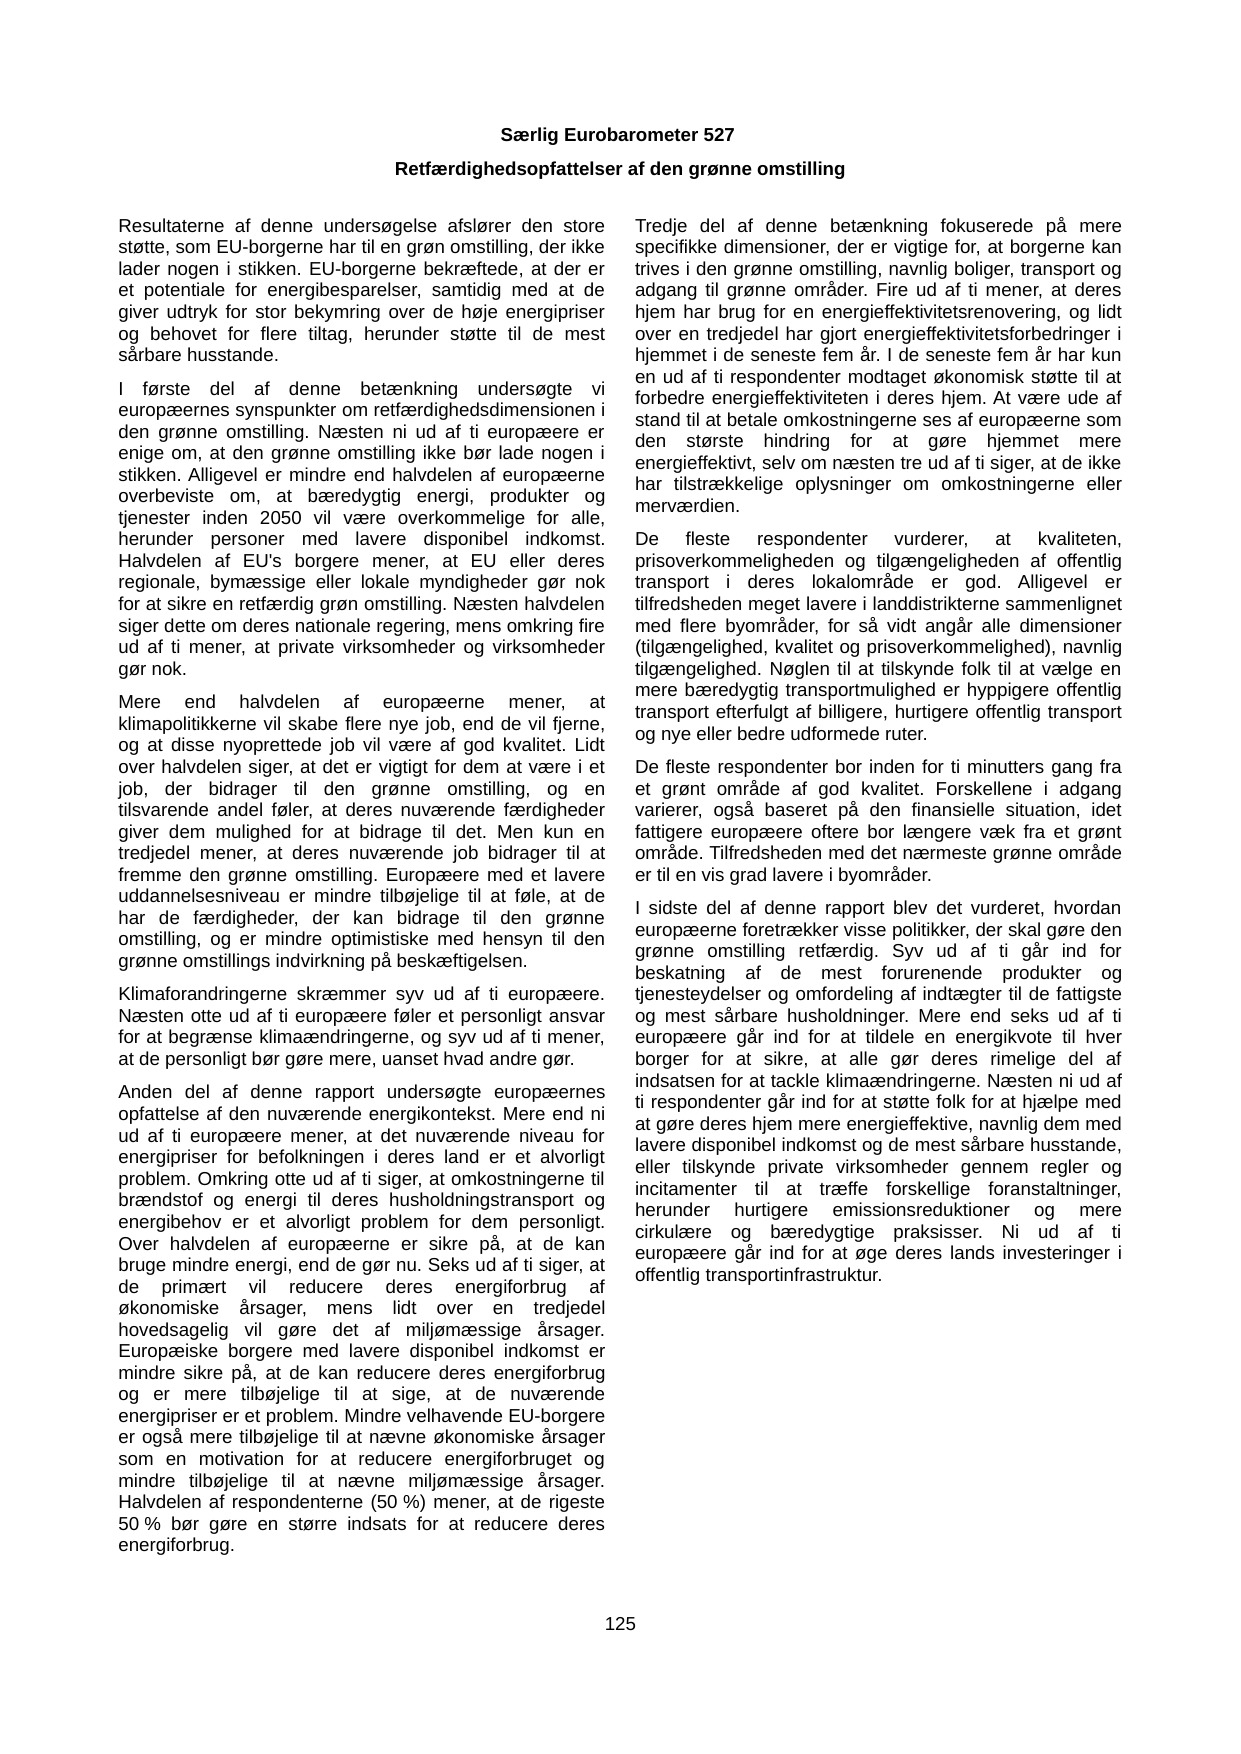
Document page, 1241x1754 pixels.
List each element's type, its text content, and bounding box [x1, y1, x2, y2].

text Klimaforandringerne skræmmer syv ud af ti europæere. Næsten otte ud af ti europæere føler et personligt ansvar for at begrænse klimaændringerne, og syv ud af ti mener, at de personligt bør gøre mere, uanset hvad andre gør. [118, 983, 605, 1069]
text De fleste respondenter vurderer, at kvaliteten, prisoverkommeligheden og tilgængeligheden af offentlig transport i deres lokalområde er god. Alligevel er tilfredsheden meget lavere i landdistrikterne sammenlignet med flere byområder, for så vidt angår alle dimensioner (tilgængelighed, kvalitet og prisoverkommelighed), navnlig tilgængelighed. Nøglen til at tilskynde folk til at vælge en mere bæredygtig transportmulighed er hyppigere offentlig transport efterfulgt af billigere, hurtigere offentlig transport og nye eller bedre udformede ruter. [635, 528, 1122, 744]
text Resultaterne af denne undersøgelse afslører den store støtte, som EU-borgerne har til en grøn omstilling, der ikke lader nogen i stikken. EU-borgerne bekræftede, at der er et potentiale for energibesparelser, samtidig med at de giver udtryk for stor bekymring over de høje energipriser og behovet for flere tiltag, herunder støtte til de mest sårbare husstande. [118, 214, 605, 365]
text Tredje del af denne betænkning fokuserede på mere specifikke dimensioner, der er vigtige for, at borgerne kan trives i den grønne omstilling, navnlig boliger, transport og adgang til grønne områder. Fire ud af ti mener, at deres hjem har brug for en energieffektivitetsrenovering, og lidt over en tredjedel har gjort energieffektivitetsforbedringer i hjemmet i de seneste fem år. I de seneste fem år har kun en ud af ti respondenter modtaget økonomisk støtte til at forbedre energieffektiviteten i deres hjem. At være ude af stand til at betale omkostningerne ses af europæerne som den største hindring for at gøre hjemmet mere energieffektivt, selv om næsten tre ud af ti siger, at de ikke har tilstrækkelige oplysninger om omkostningerne eller merværdien. [635, 214, 1122, 516]
text I første del af denne betænkning undersøgte vi europæernes synspunkter om retfærdighedsdimensionen i den grønne omstilling. Næsten ni ud af ti europæere er enige om, at den grønne omstilling ikke bør lade nogen i stikken. Alligevel er mindre end halvdelen af europæerne overbeviste om, at bæredygtig energi, produkter og tjenester inden 2050 vil være overkommelige for alle, herunder personer med lavere disponibel indkomst. Halvdelen af EU's borgere mener, at EU eller deres regionale, bymæssige eller lokale myndigheder gør nok for at sikre en retfærdig grøn omstilling. Næsten halvdelen siger dette om deres nationale regering, mens omkring fire ud af ti mener, at private virksomheder og virksomheder gør nok. [118, 377, 605, 679]
text Mere end halvdelen af europæerne mener, at klimapolitikkerne vil skabe flere nye job, end de vil fjerne, og at disse nyoprettede job vil være af god kvalitet. Lidt over halvdelen siger, at det er vigtigt for dem at være i et job, der bidrager til den grønne omstilling, og en tilsvarende andel føler, at deres nuværende færdigheder giver dem mulighed for at bidrage til det. Men kun en tredjedel mener, at deres nuværende job bidrager til at fremme den grønne omstilling. Europæere med et lavere uddannelsesniveau er mindre tilbøjelige til at føle, at de har de færdigheder, der kan bidrage til den grønne omstilling, og er mindre optimistiske med hensyn til den grønne omstillings indvirkning på beskæftigelsen. [118, 691, 605, 971]
text Anden del af denne rapport undersøgte europæernes opfattelse af den nuværende energikontekst. Mere end ni ud af ti europæere mener, at det nuværende niveau for energipriser for befolkningen i deres land er et alvorligt problem. Omkring otte ud af ti siger, at omkostningerne til brændstof og energi til deres husholdningstransport og energibehov er et alvorligt problem for dem personligt. Over halvdelen af europæerne er sikre på, at de kan bruge mindre energi, end de gør nu. Seks ud af ti siger, at de primært vil reducere deres energiforbrug af økonomiske årsager, mens lidt over en tredjedel hovedsagelig vil gøre det af miljømæssige årsager. Europæiske borgere med lavere disponibel indkomst er mindre sikre på, at de kan reducere deres energiforbrug og er mere tilbøjelige til at sige, at de nuværende energipriser er et problem. Mindre velhavende EU-borgere er også mere tilbøjelige til at nævne økonomiske årsager som en motivation for at reducere energiforbruget og mindre tilbøjelige til at nævne miljømæssige årsager. Halvdelen af respondenterne (50 %) mener, at de rigeste 50 % bør gøre en større indsats for at reducere deres energiforbrug. [118, 1081, 605, 1556]
text I sidste del af denne rapport blev det vurderet, hvordan europæerne foretrækker visse politikker, der skal gøre den grønne omstilling retfærdig. Syv ud af ti går ind for beskatning af de mest forurenende produkter og tjenesteydelser og omfordeling af indtægter til de fattigste og mest sårbare husholdninger. Mere end seks ud af ti europæere går ind for at tildele en energikvote til hver borger for at sikre, at alle gør deres rimelige del af indsatsen for at tackle klimaændringerne. Næsten ni ud af ti respondenter går ind for at støtte folk for at hjælpe med at gøre deres hjem mere energieffektive, navnlig dem med lavere disponibel indkomst og de mest sårbare husstande, eller tilskynde private virksomheder gennem regler og incitamenter til at træffe forskellige foranstaltninger, herunder hurtigere emissionsreduktioner og mere cirkulære og bæredygtige praksisser. Ni ud af ti europæere går ind for at øge deres lands investeringer i offentlig transportinfrastruktur. [635, 897, 1122, 1285]
text De fleste respondenter bor inden for ti minutters gang fra et grønt område af god kvalitet. Forskellene i adgang varierer, også baseret på den finansielle situation, idet fattigere europæere oftere bor længere væk fra et grønt område. Tilfredsheden med det nærmeste grønne område er til en vis grad lavere i byområder. [635, 756, 1122, 885]
